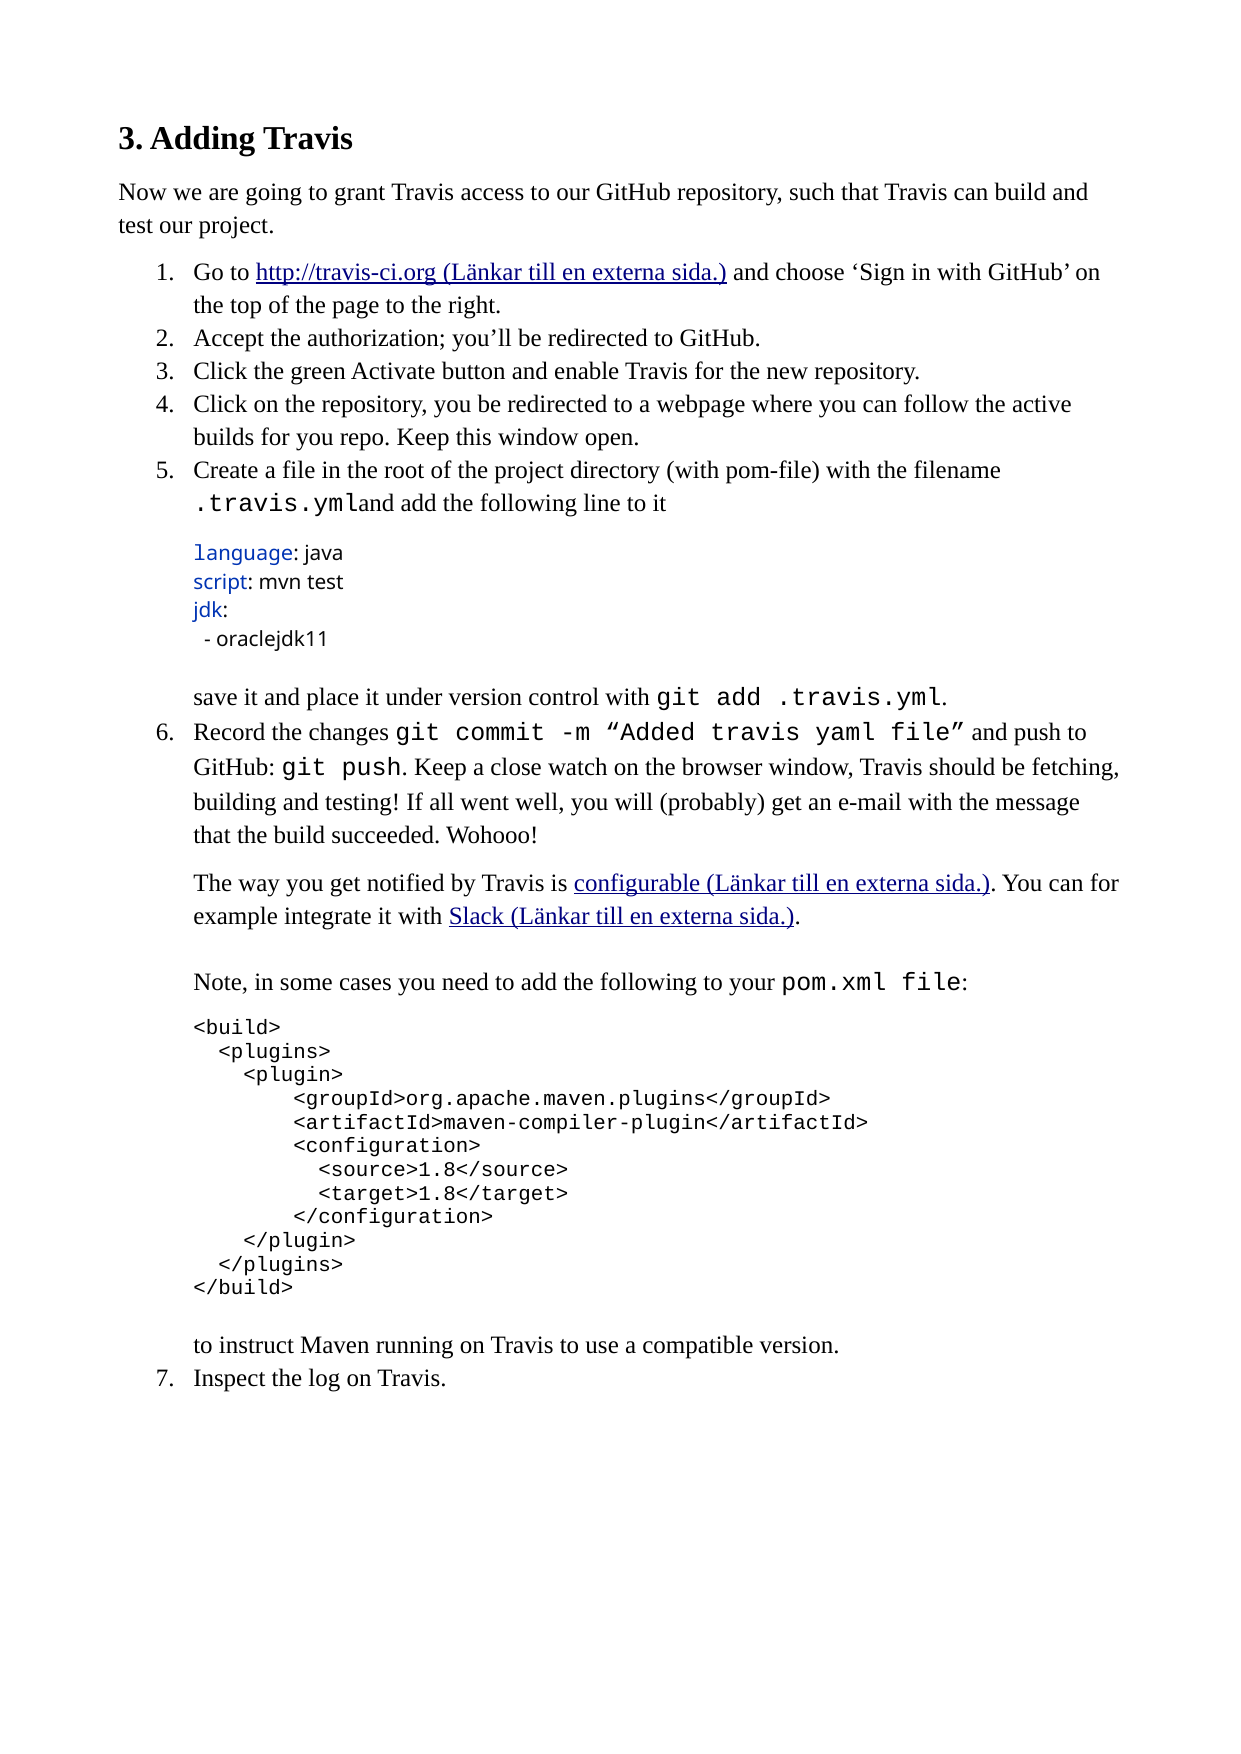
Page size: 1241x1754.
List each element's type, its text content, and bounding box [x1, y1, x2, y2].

text 3. Adding Travis [118, 118, 1122, 156]
list save it and place it under version control with git add .travis.yml. [156, 682, 1122, 713]
list Click on the repository, you be redirected to a webpage where you can follow the active builds for you repo. Keep this window open. [156, 389, 1122, 451]
list <groupId>org.apache.maven.plugins</groupId> [156, 1088, 1122, 1112]
list The way you get notified by Travis is configurable (Länkar till en externa sida.). You can for example integrate it with Slack (Länkar till en externa sida.). Note, in some cases you need to add the following to your pom.xml file: [156, 868, 1122, 998]
list Record the changes git commit -m “Added travis yaml file” and push to GitHub: git push. Keep a close watch on the browser window, Travis should be fetching, building and testing! If all went well, you will (probably) get an e-mail with the message that the build succeeded. Wohooo! [156, 717, 1122, 849]
list <source>1.8</source> [156, 1159, 1122, 1183]
list Accept the authorization; you’ll be redirected to GitHub. [156, 323, 1122, 352]
list <artifactId>maven-compiler-plugin</artifactId> [156, 1112, 1122, 1135]
list <build> [156, 1017, 1122, 1041]
list Create a file in the root of the project directory (with pom-file) with the filename .travis.ymland add the following line to it [156, 456, 1122, 519]
list </plugin> [156, 1230, 1122, 1253]
list <plugins> [156, 1041, 1122, 1064]
list Click the green Activate button and enable Travis for the new repository. [156, 356, 1122, 385]
list <configuration> [156, 1135, 1122, 1159]
list to instruct Maven running on Travis to use a compatible version. [156, 1330, 1122, 1359]
list Go to http://travis-ci.org (Länkar till en externa sida.) and choose ‘Sign in with GitHub’ on the top of the page to the right. [156, 257, 1122, 319]
list </configuration> [156, 1206, 1122, 1230]
list language: java script: mvn test jdk: - oraclejdk11 [156, 538, 1122, 652]
list Inspect the log on Travis. [156, 1363, 1122, 1392]
list </plugins> [156, 1253, 1122, 1277]
text Now we are going to grant Travis access to our GitHub repository, such that Travis can build and test our project. [118, 177, 1122, 238]
list <target>1.8</target> [156, 1183, 1122, 1206]
list <plugin> [156, 1064, 1122, 1088]
list </build> [156, 1277, 1122, 1301]
